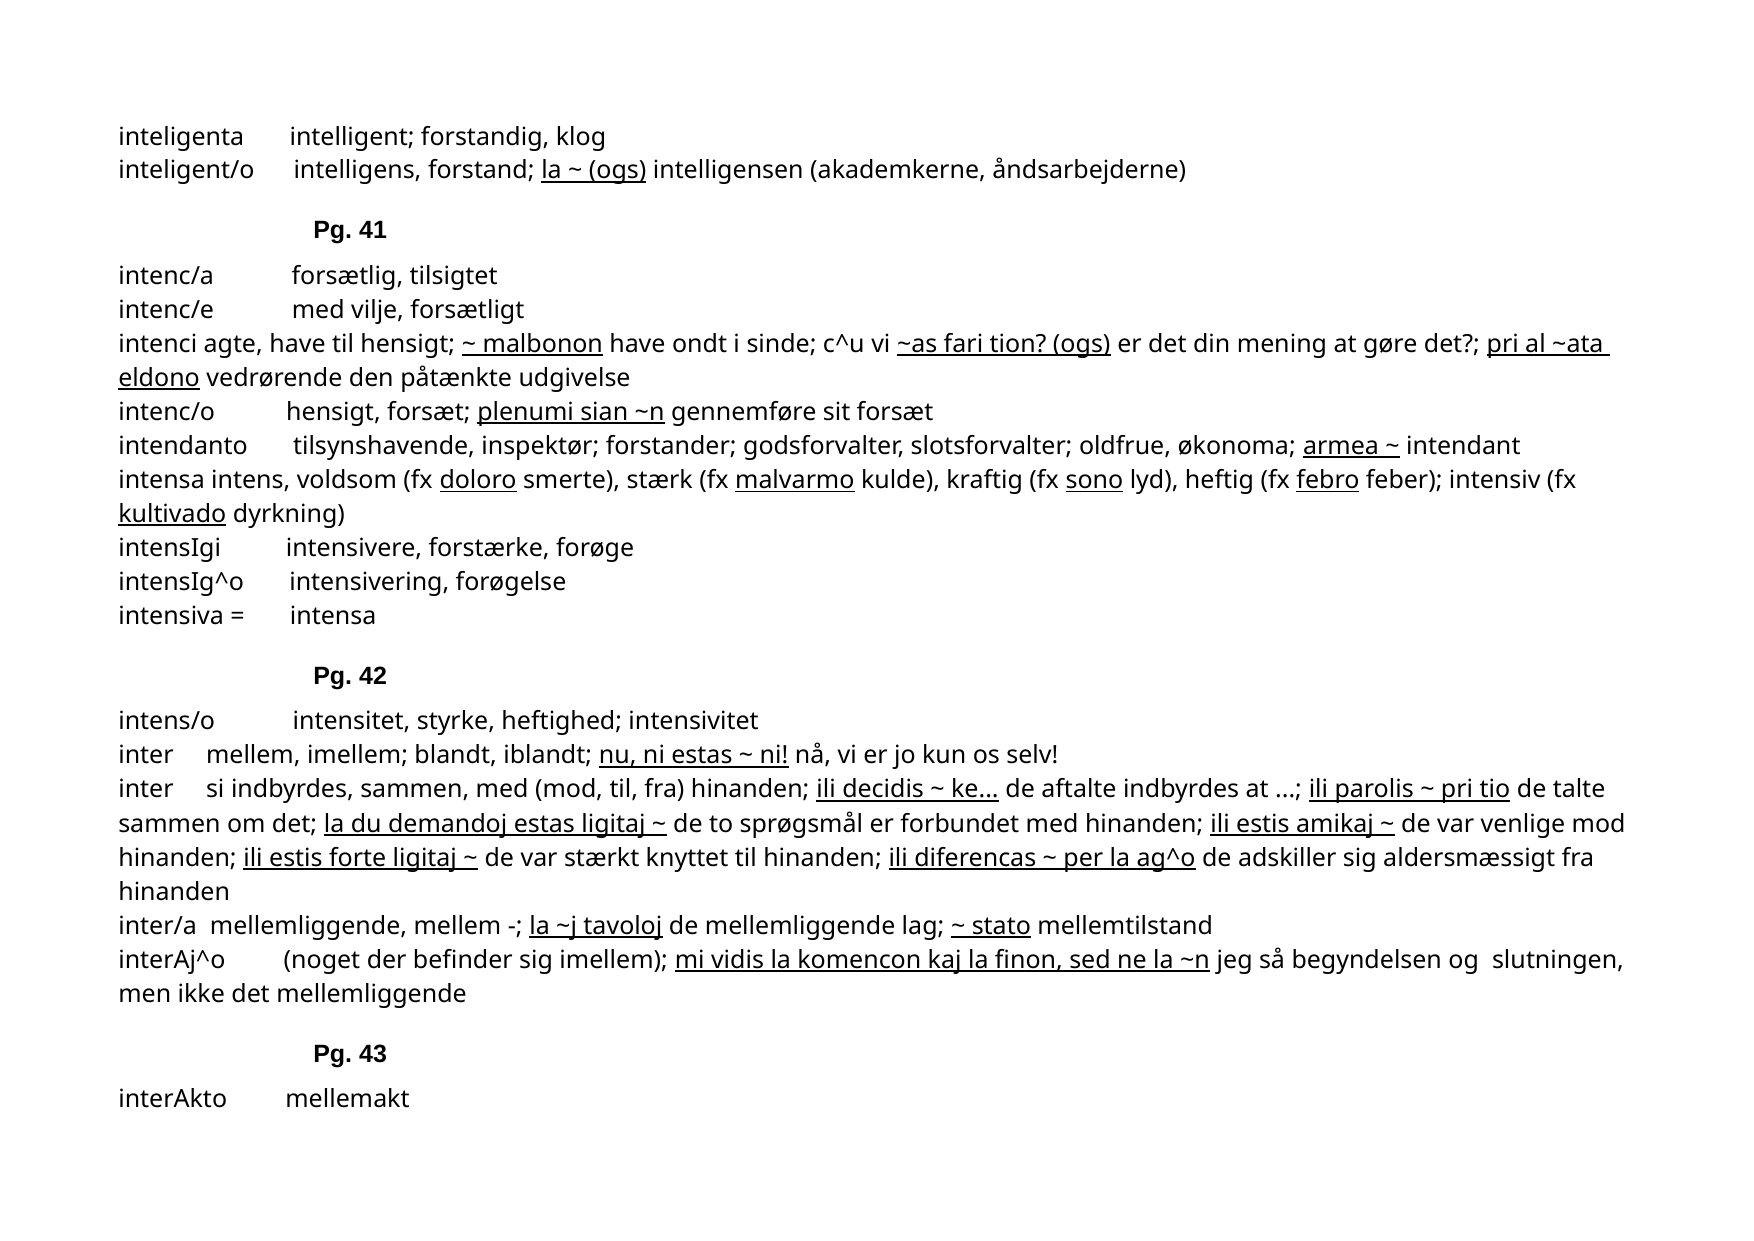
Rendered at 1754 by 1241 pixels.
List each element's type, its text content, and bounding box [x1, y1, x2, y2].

text intendanto tilsynshavende, inspektør; forstander; godsforvalter, slotsforvalter; oldfrue, økonoma; armea ~ intendant [118, 428, 1636, 462]
text inter si indbyrdes, sammen, med (mod, til, fra) hinanden; ili decidis ~ ke... de aftalte indbyrdes at ...; ili parolis ~ pri tio de talte sammen om det; la du demandoj estas ligitaj ~ de to sprøgsmål er forbundet med hinanden; ili estis amikaj ~ de var venlige mod hinanden; ili estis forte ligitaj ~ de var stærkt knyttet til hinanden; ili diferencas ~ per la ag^o de adskiller sig aldersmæssigt fra hinanden [118, 771, 1636, 907]
subtitle Pg. 42 [118, 657, 1636, 691]
text inter/a mellemliggende, mellem -; la ~j tavoloj de mellemliggende lag; ~ stato mellemtilstand [118, 907, 1636, 941]
text intenc/o hensigt, forsæt; plenumi sian ~n gennemføre sit forsæt [118, 393, 1636, 428]
text intenc/e med vilje, forsætligt [118, 291, 1636, 325]
text inter mellem, imellem; blandt, iblandt; nu, ni estas ~ ni! nå, vi er jo kun os selv! [118, 737, 1636, 771]
text interAj^o (noget der befinder sig imellem); mi vidis la komencon kaj la finon, sed ne la ~n jeg så begyndelsen og slutningen, men ikke det mellemliggende [118, 941, 1636, 1009]
text intensIgi intensivere, forstærke, forøge [118, 530, 1636, 564]
text inteligenta intelligent; forstandig, klog [118, 118, 1636, 152]
text intenc/a forsætlig, tilsigtet [118, 257, 1636, 291]
text intens/o intensitet, styrke, heftighed; intensivitet [118, 703, 1636, 737]
text inteligent/o intelligens, forstand; la ~ (ogs) intelligensen (akademkerne, åndsarbejderne) [118, 152, 1636, 186]
text interAkto mellemakt [118, 1081, 1636, 1115]
text intensiva = intensa [118, 598, 1636, 632]
text intensIg^o intensivering, forøgelse [118, 564, 1636, 598]
text intensa intens, voldsom (fx doloro smerte), stærk (fx malvarmo kulde), kraftig (fx sono lyd), heftig (fx febro feber); intensiv (fx kultivado dyrkning) [118, 462, 1636, 530]
text intenci agte, have til hensigt; ~ malbonon have ondt i sinde; c^u vi ~as fari tion? (ogs) er det din mening at gøre det?; pri al ~ata eldono vedrørende den påtænkte udgivelse [118, 325, 1636, 393]
subtitle Pg. 43 [118, 1034, 1636, 1068]
subtitle Pg. 41 [118, 211, 1636, 245]
